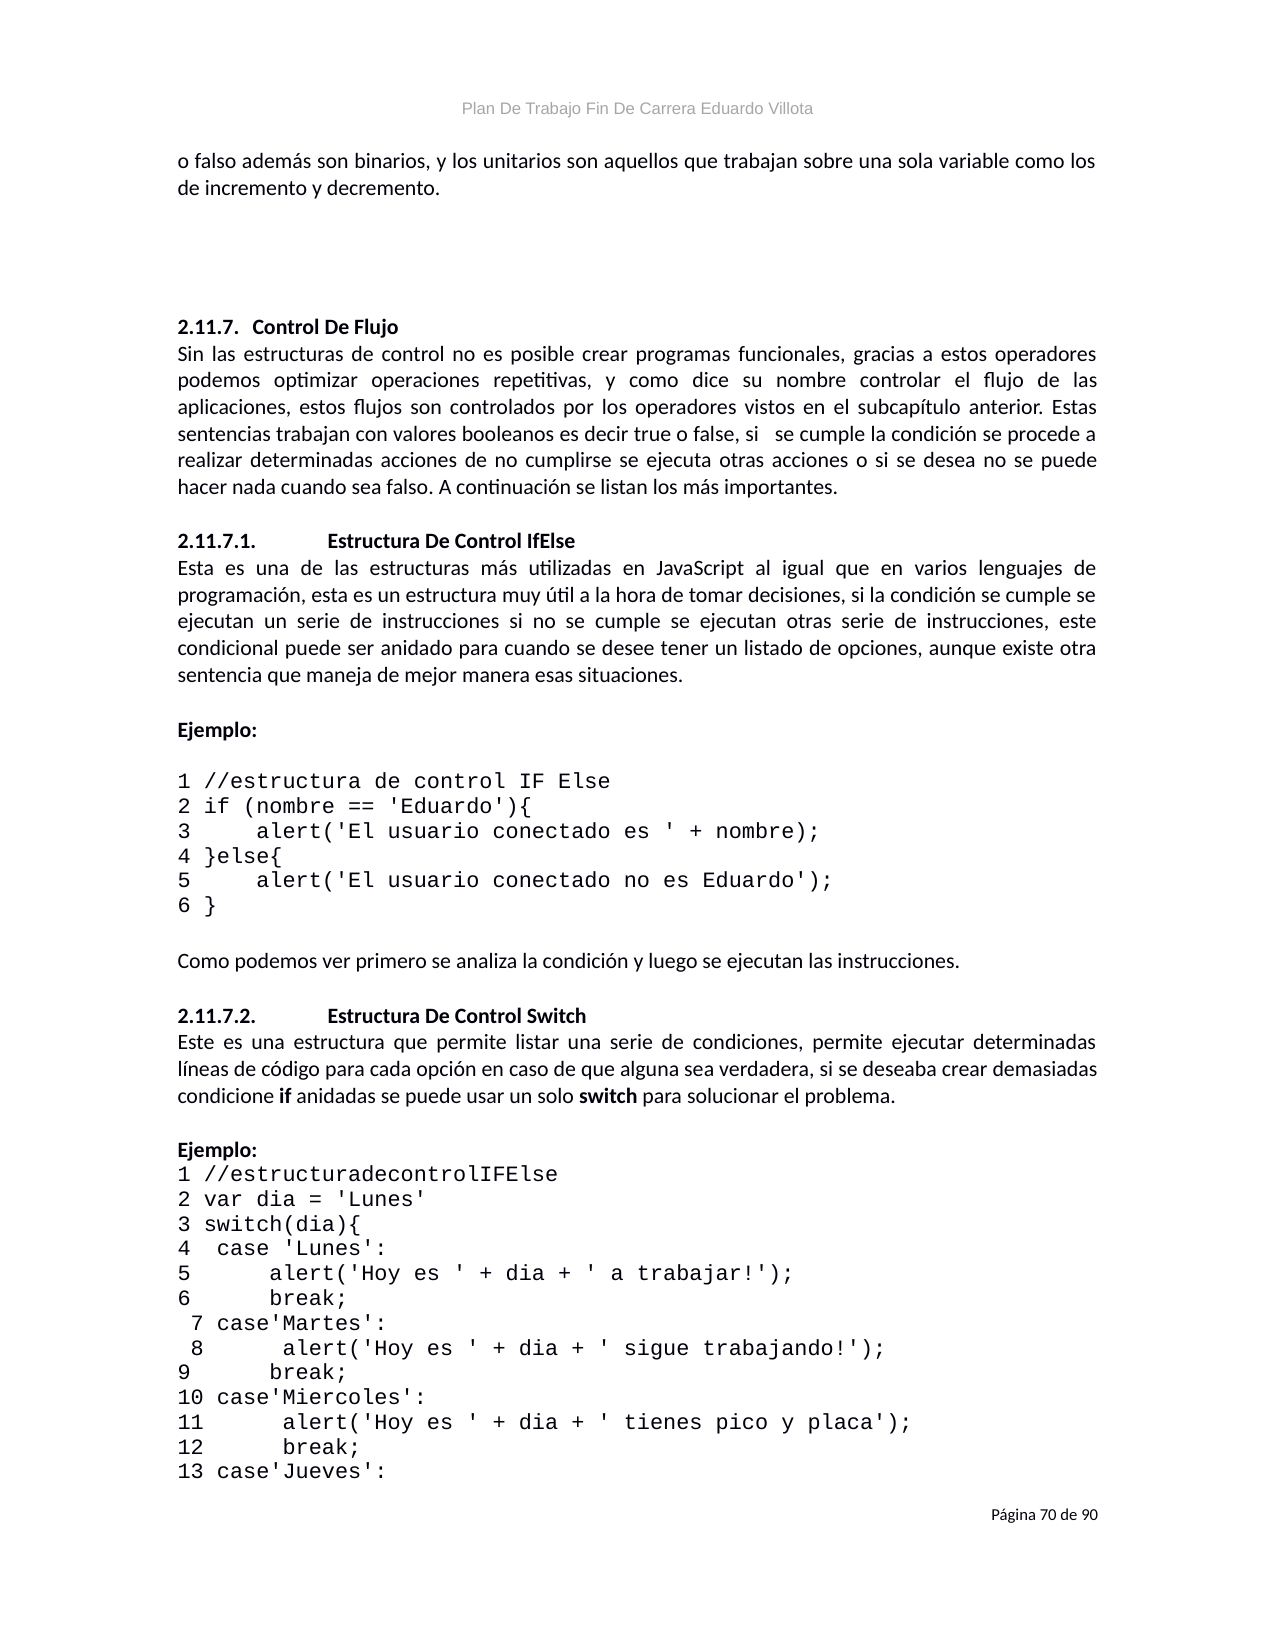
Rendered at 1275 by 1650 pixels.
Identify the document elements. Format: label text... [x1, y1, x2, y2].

text 6 break; [177, 1287, 1098, 1312]
text 9 break; [177, 1362, 1098, 1386]
text 2.11.7. Control De Flujo [177, 313, 1098, 340]
text 13 case'Jueves': [177, 1461, 1098, 1486]
text 7 case'Martes': [177, 1312, 1098, 1337]
text 2.11.7.1. Estructura De Control IfElse [177, 528, 1098, 554]
text Este es una estructura que permite listar una serie de condiciones, permite ejecutar determinadas líneas de código para cada opción en caso de que alguna sea verdadera, si se deseaba crear demasiadas condicione if anidadas se puede usar un solo switch para solucionar el problema. [177, 1028, 1098, 1108]
text 11 alert('Hoy es ' + dia + ' tienes pico y placa'); [177, 1411, 1098, 1436]
text 3 switch(dia){ [177, 1213, 1098, 1238]
text 5 alert('Hoy es ' + dia + ' a trabajar!'); [177, 1262, 1098, 1287]
text 3 alert('El usuario conectado es ' + nombre); [177, 820, 1098, 845]
text Ejemplo: [177, 716, 1098, 742]
text o falso además son binarios, y los unitarios son aquellos que trabajan sobre una sola variable como los de incremento y decremento. [177, 148, 1098, 201]
text 8 alert('Hoy es ' + dia + ' sigue trabajando!'); [177, 1337, 1098, 1362]
text 12 break; [177, 1436, 1098, 1461]
text 2.11.7.2. Estructura De Control Switch [177, 1002, 1098, 1028]
text 5 alert('El usuario conectado no es Eduardo'); [177, 869, 1098, 894]
text Ejemplo: [177, 1137, 1098, 1163]
text Sin las estructuras de control no es posible crear programas funcionales, gracias a estos operadores podemos optimizar operaciones repetitivas, y como dice su nombre controlar el flujo de las aplicaciones, estos flujos son controlados por los operadores vistos en el subcapítulo anterior. Estas sentencias trabajan con valores booleanos es decir true o false, si se cumple la condición se procede a realizar determinadas acciones de no cumplirse se ejecuta otras acciones o si se desea no se puede hacer nada cuando sea falso. A continuación se listan los más importantes. [177, 340, 1098, 500]
text 4 }else{ [177, 845, 1098, 869]
text Esta es una de las estructuras más utilizadas en JavaScript al igual que en varios lenguajes de programación, esta es un estructura muy útil a la hora de tomar decisiones, si la condición se cumple se ejecutan un serie de instrucciones si no se cumple se ejecutan otras serie de instrucciones, este condicional puede ser anidado para cuando se desee tener un listado de opciones, aunque existe otra sentencia que maneja de mejor manera esas situaciones. [177, 554, 1098, 688]
text 2 var dia = 'Lunes' [177, 1188, 1098, 1213]
text 1 //estructura de control IF Else [177, 770, 1098, 795]
text 6 } [177, 894, 1098, 919]
text 1 //estructuradecontrolIFElse [177, 1163, 1098, 1188]
text 4 case 'Lunes': [177, 1238, 1098, 1262]
text Como podemos ver primero se analiza la condición y luego se ejecutan las instrucciones. [177, 947, 1098, 974]
text 10 case'Miercoles': [177, 1386, 1098, 1411]
text 2 if (nombre == 'Eduardo'){ [177, 795, 1098, 820]
